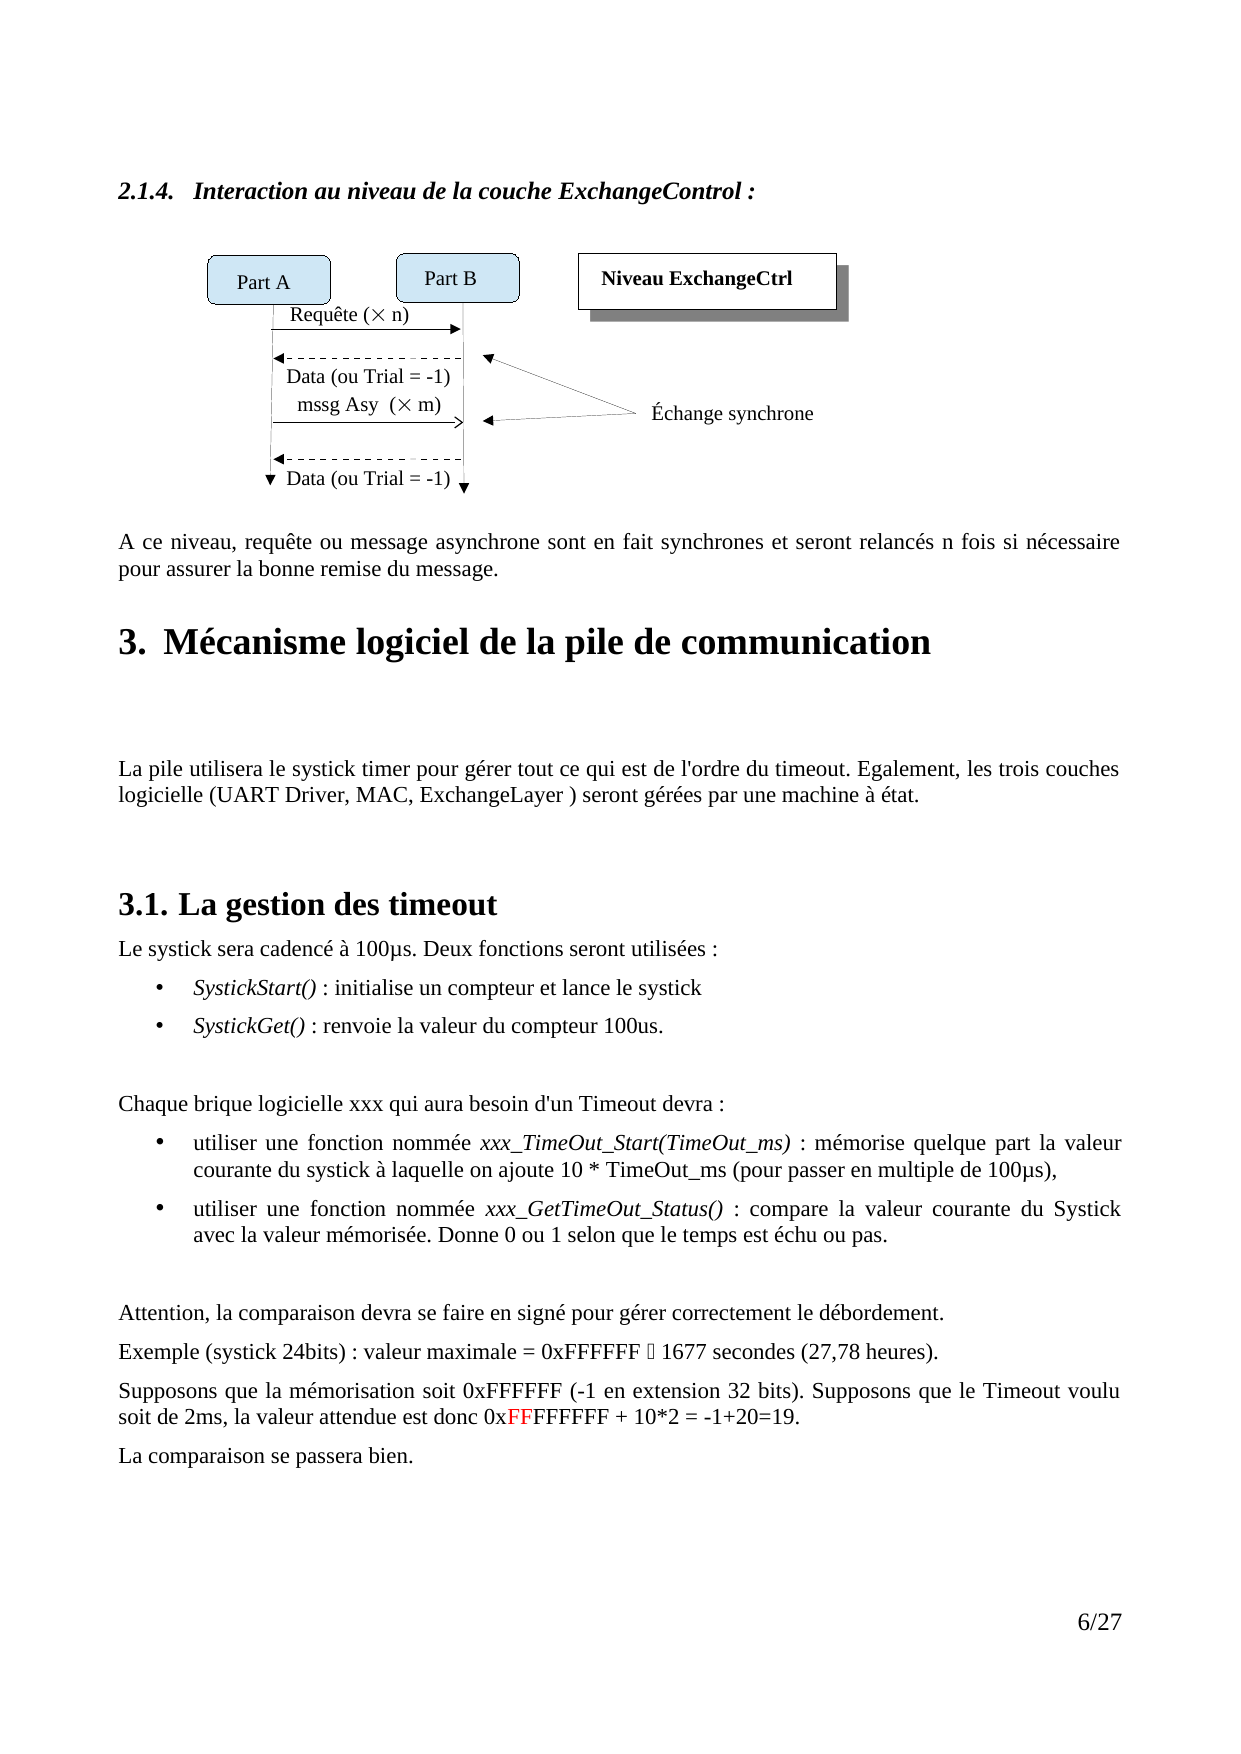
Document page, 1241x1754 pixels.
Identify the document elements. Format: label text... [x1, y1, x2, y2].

text Le systick sera cadencé à 100µs. Deux fonctions seront utilisées : [118, 935, 1122, 961]
subtitle Mécanisme logiciel de la pile de communication [118, 619, 1122, 662]
list utiliser une fonction nommée xxx_GetTimeOut_Status() : compare la valeur courante du Systick avec la valeur mémorisée. Donne 0 ou 1 selon que le temps est échu ou pas. [156, 1195, 1122, 1248]
text La comparaison se passera bien. [118, 1442, 1122, 1468]
subtitle La gestion des timeout [118, 884, 1122, 922]
list utiliser une fonction nommée xxx_TimeOut_Start(TimeOut_ms) : mémorise quelque part la valeur courante du systick à laquelle on ajoute 10 * TimeOut_ms (pour passer en multiple de 100µs), [156, 1129, 1122, 1182]
text Supposons que la mémorisation soit 0xFFFFFF (-1 en extension 32 bits). Supposons que le Timeout voulu soit de 2ms, la valeur attendue est donc 0xFFFFFFFF + 10*2 = -1+20=19. [118, 1377, 1122, 1429]
text Attention, la comparaison devra se faire en signé pour gérer correctement le débordement. [118, 1299, 1122, 1326]
text Exemple (systick 24bits) : valeur maximale = 0xFFFFFF  1677 secondes (27,78 heures). [118, 1338, 1122, 1364]
text A ce niveau, requête ou message asynchrone sont en fait synchrones et seront relancés n fois si nécessaire pour assurer la bonne remise du message. [118, 528, 1122, 581]
list SystickStart() : initialise un compteur et lance le systick [156, 974, 1122, 1000]
subtitle Interaction au niveau de la couche ExchangeControl : [118, 176, 1122, 205]
text La pile utilisera le systick timer pour gérer tout ce qui est de l'ordre du timeout. Egalement, les trois couches logicielle (UART Driver, MAC, ExchangeLayer ) seront gérées par une machine à état. [118, 755, 1122, 808]
list SystickGet() : renvoie la valeur du compteur 100us. [156, 1012, 1122, 1039]
text Chaque brique logicielle xxx qui aura besoin d'un Timeout devra : [118, 1090, 1122, 1117]
